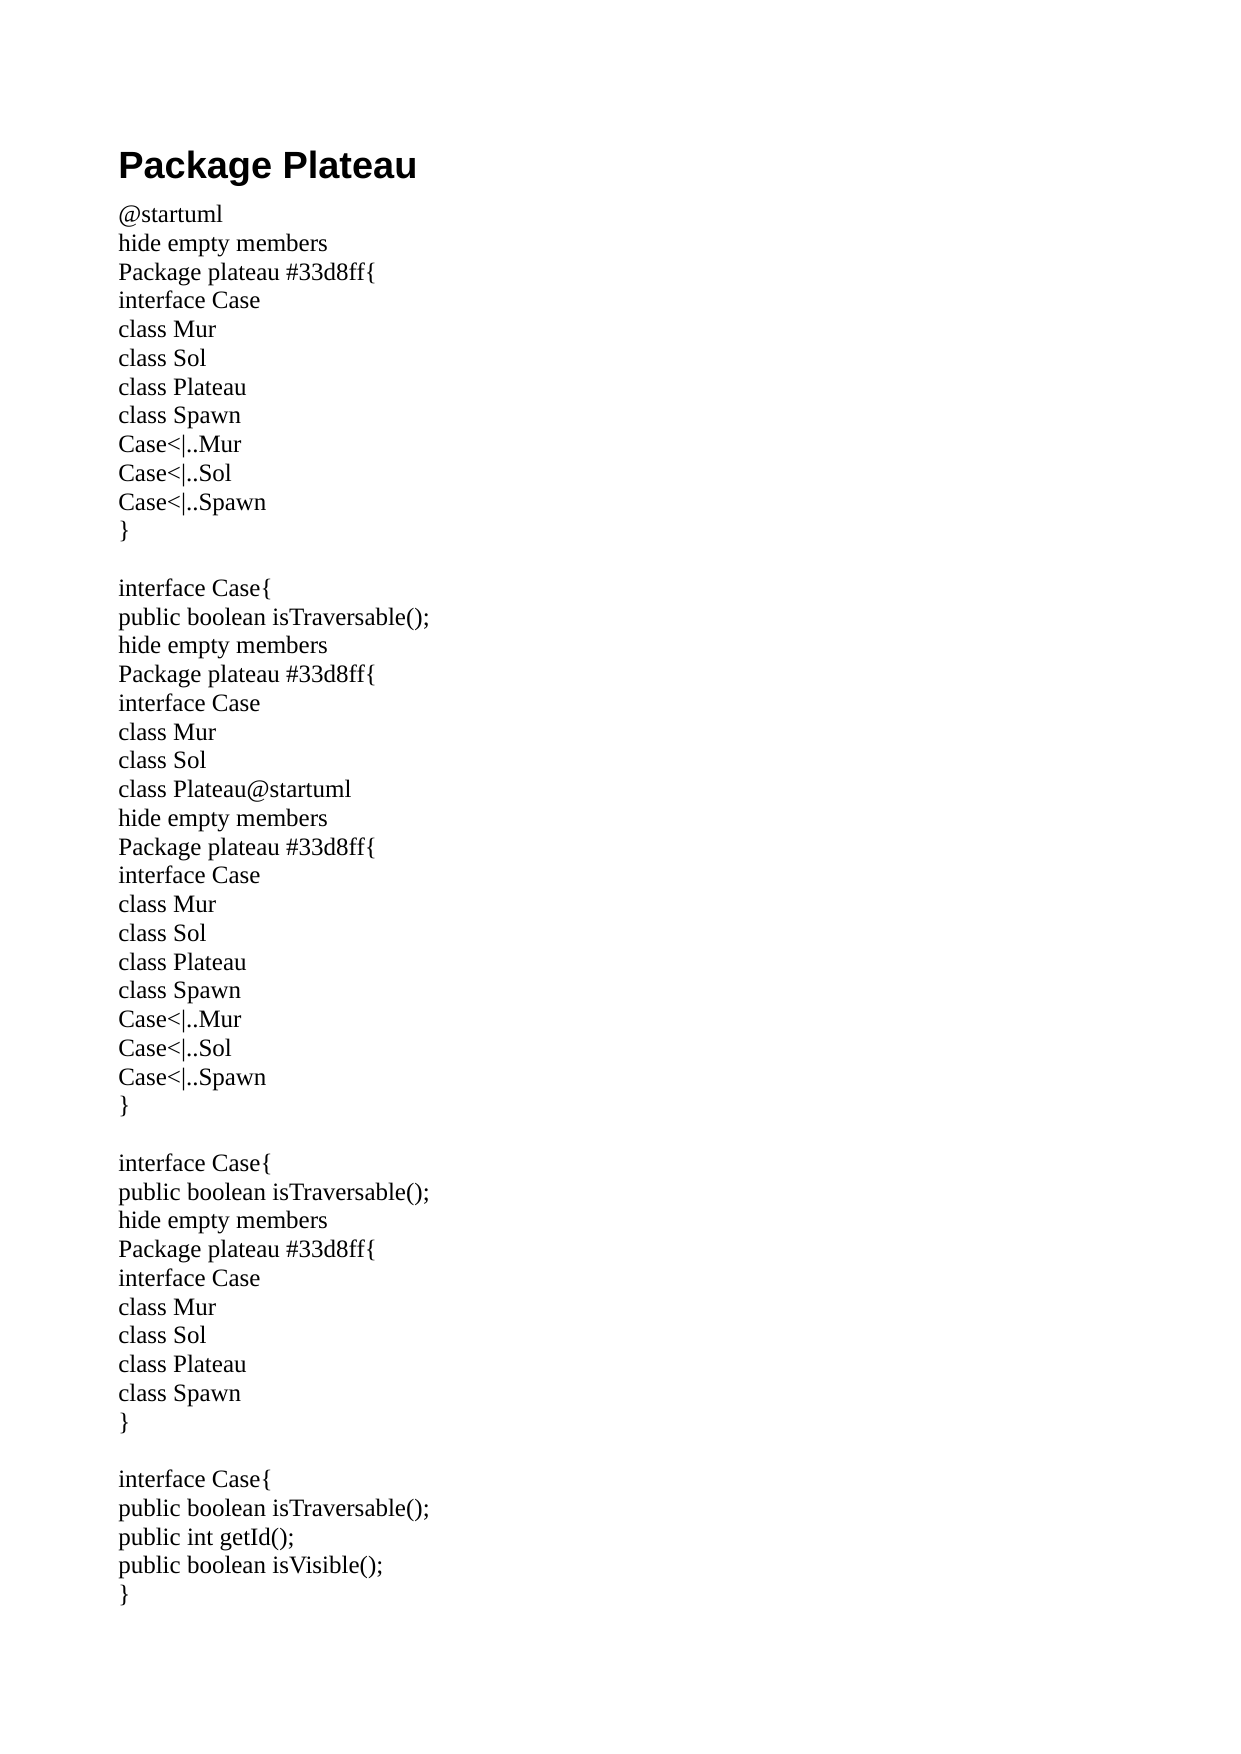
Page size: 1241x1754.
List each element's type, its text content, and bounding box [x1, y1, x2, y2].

text class Sol [118, 918, 1122, 947]
text hide empty members [118, 631, 1122, 659]
text interface Case [118, 688, 1122, 717]
text interface Case{ [118, 573, 1122, 602]
text } [118, 516, 1122, 544]
text Case<|..Mur [118, 1004, 1122, 1033]
text public boolean isTraversable(); [118, 602, 1122, 631]
text } [118, 1091, 1122, 1119]
text public boolean isTraversable(); [118, 1177, 1122, 1206]
text interface Case [118, 1263, 1122, 1292]
text interface Case{ [118, 1464, 1122, 1493]
text interface Case [118, 861, 1122, 889]
text class Mur [118, 717, 1122, 746]
text hide empty members [118, 1206, 1122, 1234]
text class Mur [118, 1292, 1122, 1321]
text class Mur [118, 889, 1122, 918]
text public boolean isVisible(); [118, 1551, 1122, 1579]
text public int getId(); [118, 1522, 1122, 1551]
text interface Case{ [118, 1148, 1122, 1177]
subtitle Package Plateau [118, 143, 1122, 187]
text hide empty members [118, 228, 1122, 257]
text class Sol [118, 746, 1122, 774]
text Package plateau #33d8ff{ [118, 832, 1122, 861]
text Case<|..Sol [118, 458, 1122, 487]
text public boolean isTraversable(); [118, 1493, 1122, 1522]
text Package plateau #33d8ff{ [118, 1234, 1122, 1263]
text class Sol [118, 343, 1122, 372]
text hide empty members [118, 803, 1122, 832]
text class Spawn [118, 401, 1122, 429]
text class Mur [118, 314, 1122, 343]
text Case<|..Sol [118, 1033, 1122, 1062]
text class Spawn [118, 976, 1122, 1004]
text Package plateau #33d8ff{ [118, 257, 1122, 286]
text Package plateau #33d8ff{ [118, 659, 1122, 688]
text } [118, 1579, 1122, 1608]
text class Spawn [118, 1378, 1122, 1407]
text Case<|..Spawn [118, 1062, 1122, 1091]
text Case<|..Spawn [118, 487, 1122, 516]
text @startuml [118, 199, 1122, 228]
text } [118, 1407, 1122, 1436]
text class Sol [118, 1321, 1122, 1349]
text interface Case [118, 286, 1122, 314]
text Case<|..Mur [118, 429, 1122, 458]
text class Plateau [118, 372, 1122, 401]
text class Plateau [118, 1349, 1122, 1378]
text class Plateau@startuml [118, 774, 1122, 803]
text class Plateau [118, 947, 1122, 976]
